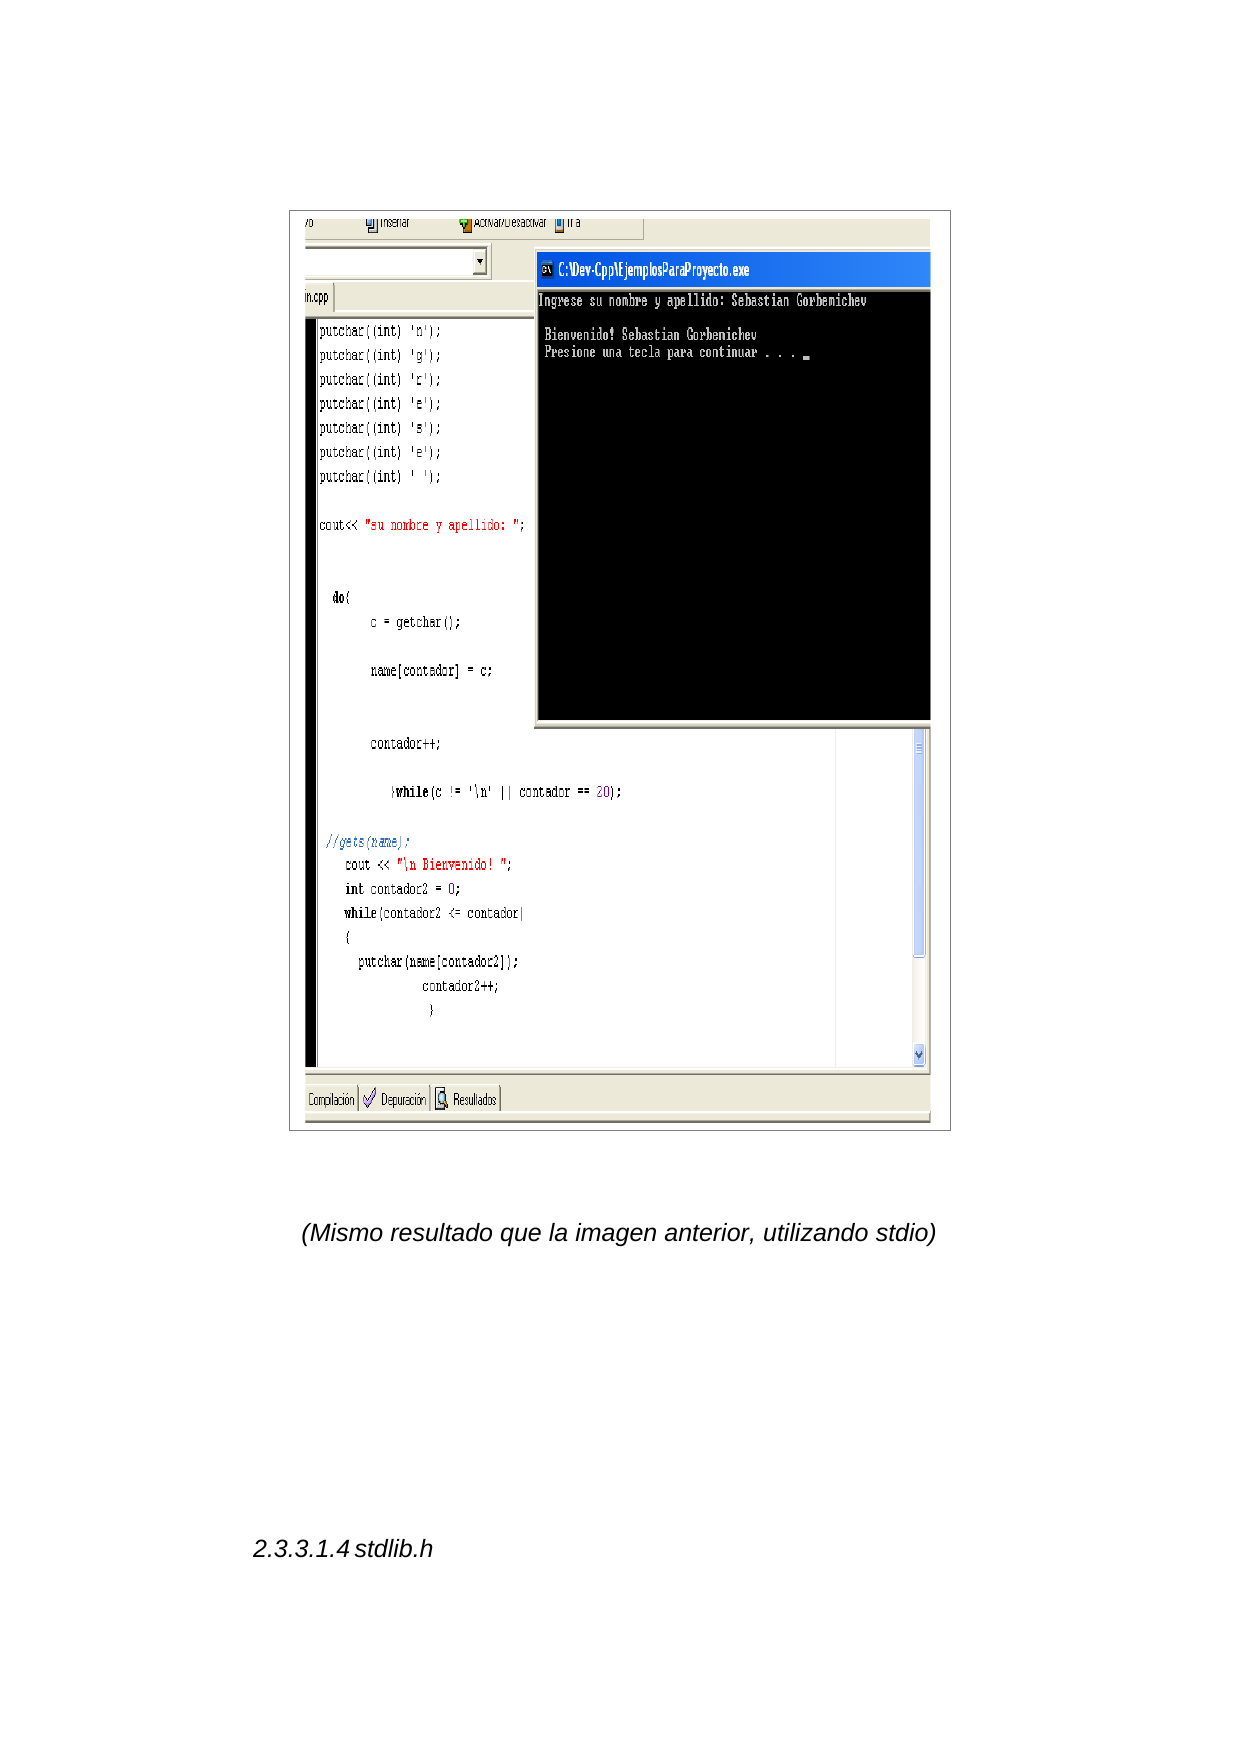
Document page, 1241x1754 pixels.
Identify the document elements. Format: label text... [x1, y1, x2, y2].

text (Mismo resultado que la imagen anterior, utilizando stdio) [148, 1217, 1092, 1246]
picture [305, 219, 935, 1123]
subtitle stdlib.h [253, 1534, 1092, 1562]
